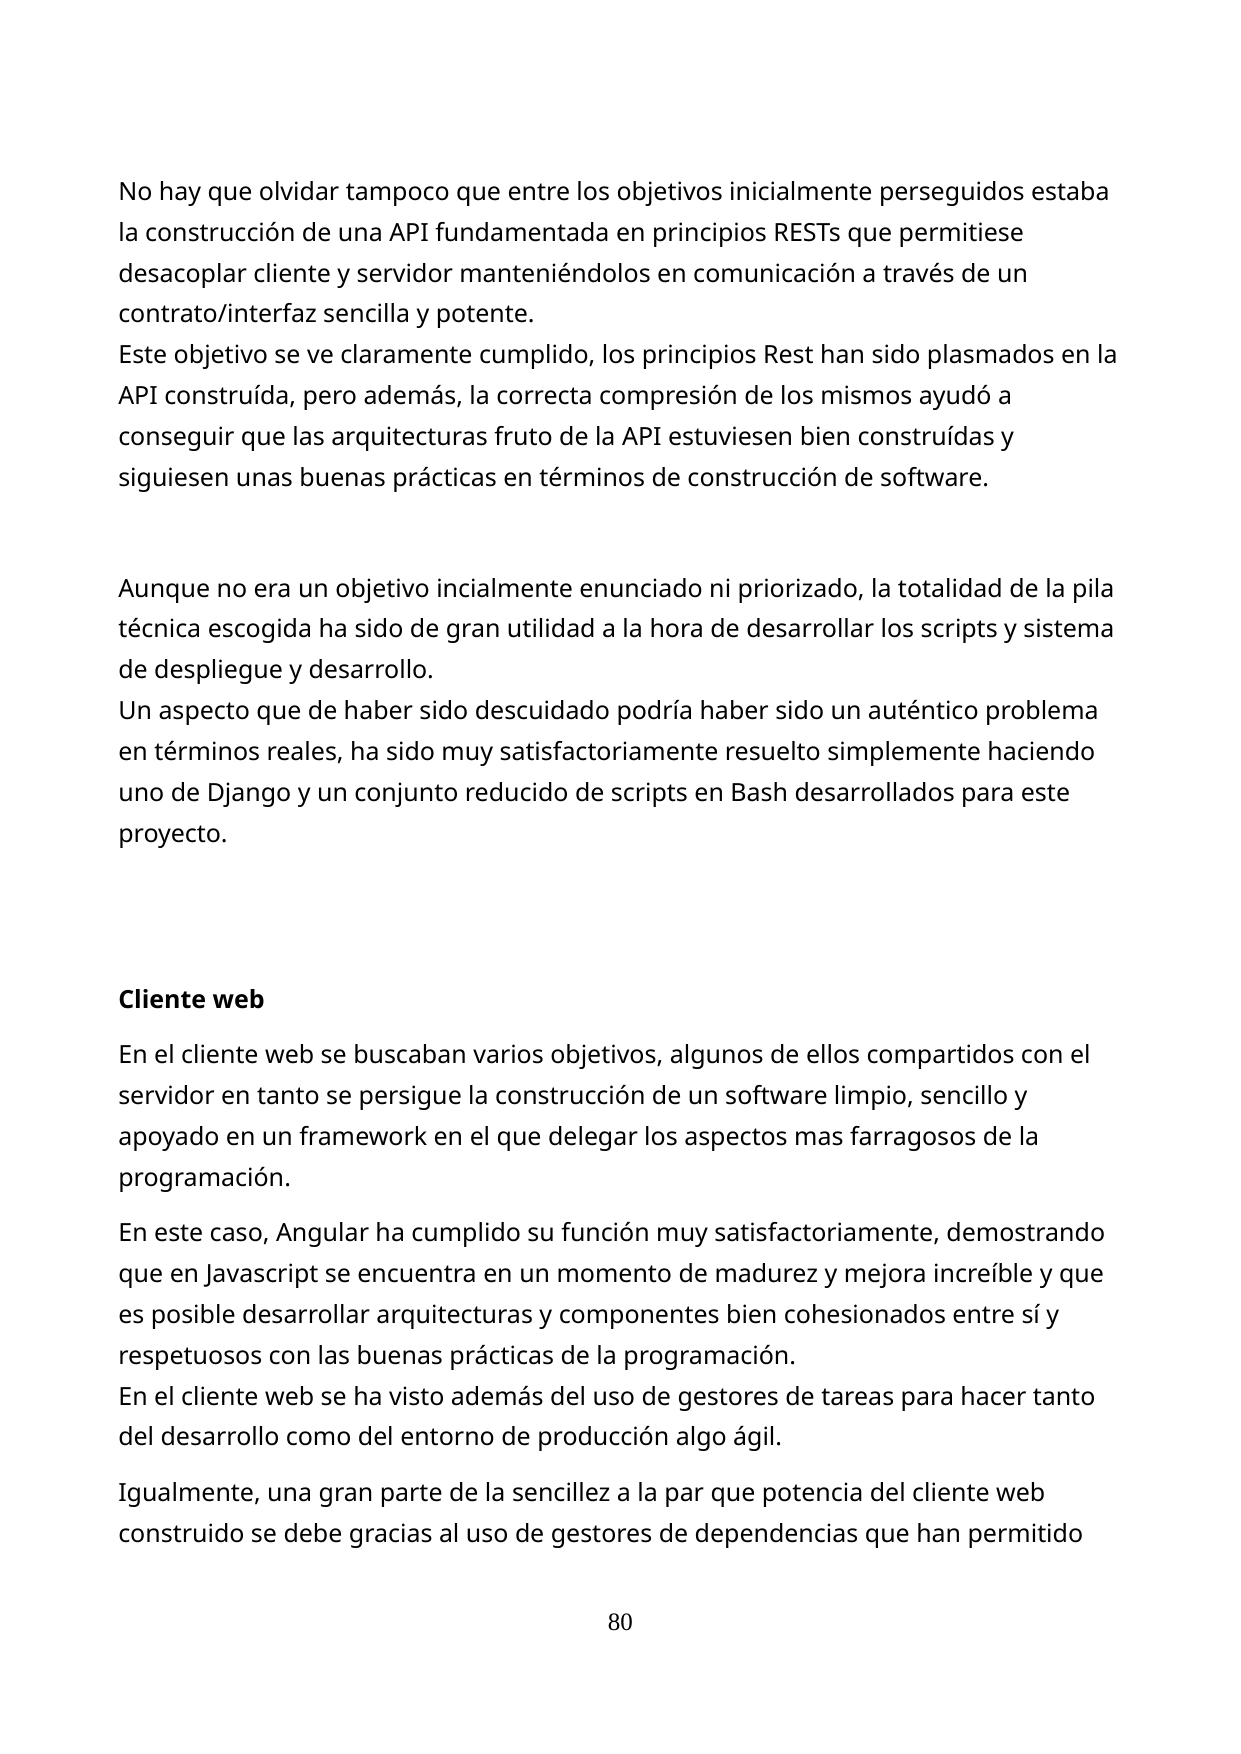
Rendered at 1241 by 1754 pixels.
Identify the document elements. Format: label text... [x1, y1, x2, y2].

text Aunque no era un objetivo incialmente enunciado ni priorizado, la totalidad de la pila técnica escogida ha sido de gran utilidad a la hora de desarrollar los scripts y sistema de despliegue y desarrollo. Un aspecto que de haber sido descuidado podría haber sido un auténtico problema en términos reales, ha sido muy satisfactoriamente resuelto simplemente haciendo uno de Django y un conjunto reducido de scripts en Bash desarrollados para este proyecto. [118, 570, 1122, 849]
text Cliente web [118, 981, 1122, 1016]
text En el cliente web se buscaban varios objetivos, algunos de ellos compartidos con el servidor en tanto se persigue la construcción de un software limpio, sencillo y apoyado en un framework en el que delegar los aspectos mas farragosos de la programación. [118, 1037, 1122, 1193]
text En este caso, Angular ha cumplido su función muy satisfactoriamente, demostrando que en Javascript se encuentra en un momento de madurez y mejora increíble y que es posible desarrollar arquitecturas y componentes bien cohesionados entre sí y respetuosos con las buenas prácticas de la programación. En el cliente web se ha visto además del uso de gestores de tareas para hacer tanto del desarrollo como del entorno de producción algo ágil. [118, 1215, 1122, 1453]
text No hay que olvidar tampoco que entre los objetivos inicialmente perseguidos estaba la construcción de una API fundamentada en principios RESTs que permitiese desacoplar cliente y servidor manteniéndolos en comunicación a través de un contrato/interfaz sencilla y potente. Este objetivo se ve claramente cumplido, los principios Rest han sido plasmados en la API construída, pero además, la correcta compresión de los mismos ayudó a conseguir que las arquitecturas fruto de la API estuviesen bien construídas y siguiesen unas buenas prácticas en términos de construcción de software. [118, 173, 1122, 493]
text Igualmente, una gran parte de la sencillez a la par que potencia del cliente web construido se debe gracias al uso de gestores de dependencias que han permitido [118, 1474, 1122, 1549]
